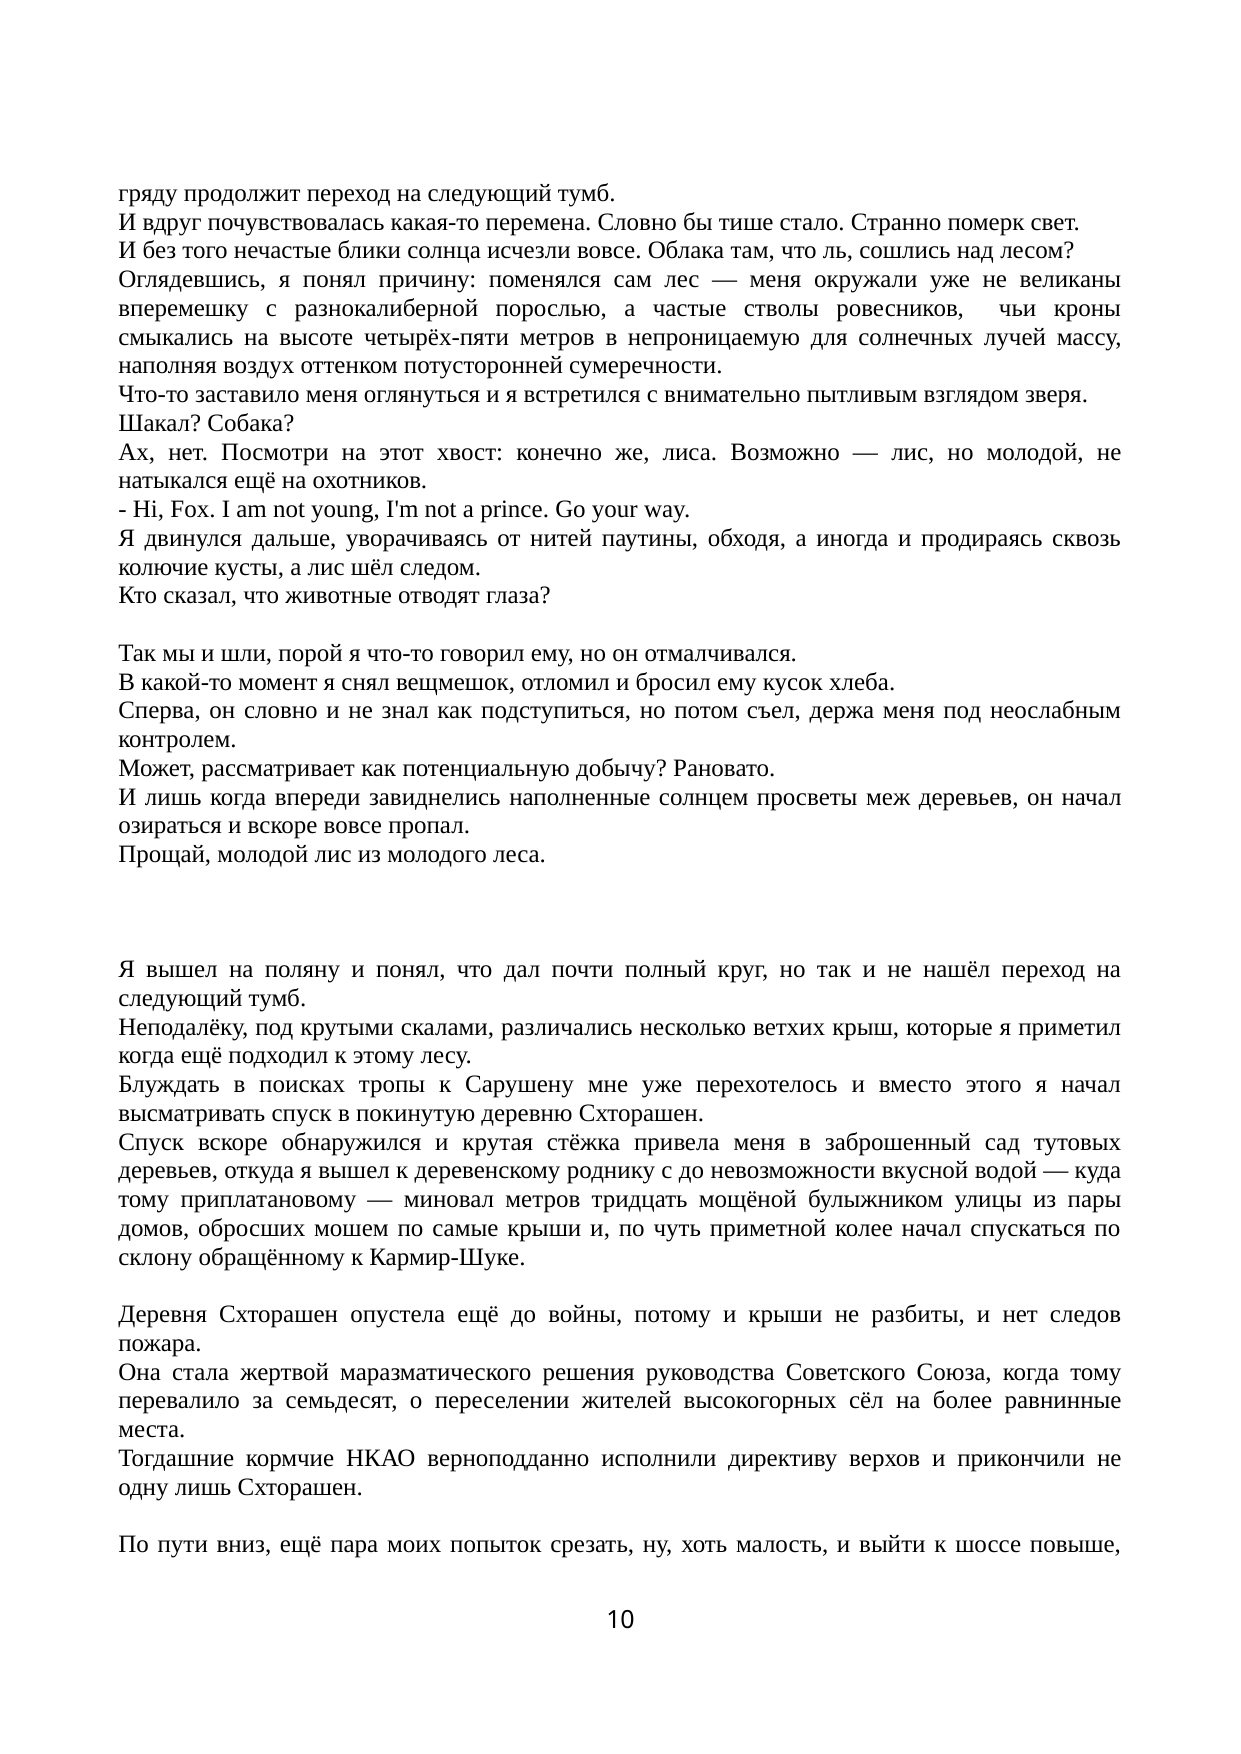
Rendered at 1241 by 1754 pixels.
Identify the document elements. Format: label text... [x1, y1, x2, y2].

text И без того нечастые блики солнца исчезли вовсе. Облака там, что ль, сошлись над лесом? [118, 236, 1122, 264]
text Я двинулся дальше, уворачиваясь от нитей паутины, обходя, а иногда и продираясь сквозь колючие кусты, а лис шёл следом. [118, 523, 1122, 581]
text Прощай, молодой лис из молодого леса. [118, 839, 1122, 868]
text Может, рассматривает как потенциальную добычу? Рановато. [118, 753, 1122, 782]
text Сперва, он словно и не знал как подступиться, но потом съел, держа меня под неослабным контролем. [118, 696, 1122, 753]
text гряду продолжит переход на следующий тумб. [118, 178, 1122, 207]
text И вдруг почувствовалась какая-то перемена. Словно бы тише стало. Странно померк свет. [118, 207, 1122, 236]
text Кто сказал, что животные отводят глаза? [118, 581, 1122, 609]
text Оглядевшись, я понял причину: поменялся сам лес — меня окружали уже не великаны вперемешку с разнокалиберной порослью, а частые стволы ровесников, чьи кроны смыкались на высоте четырёх-пяти метров в непроницаемую для солнечных лучей массу, наполняя воздух оттенком потусторонней сумеречности. [118, 264, 1122, 379]
text Блуждать в поисках тропы к Сарушену мне уже перехотелось и вместо этого я начал высматривать спуск в покинутую деревню Схторашен. [118, 1069, 1122, 1127]
text Тогдашние кормчие НКАО верноподданно исполнили директиву верхов и прикончили не одну лишь Схторашен. [118, 1443, 1122, 1501]
text Ах, нет. Посмотри на этот хвост: конечно же, лиса. Возможно — лис, но молодой, не натыкался ещё на охотников. [118, 437, 1122, 494]
text Спуск вскоре обнаружился и крутая стёжка привела меня в заброшенный сад тутовых деревьев, откуда я вышел к деревенскому роднику с до невозможности вкусной водой — куда тому приплатановому — миновал метров тридцать мощёной булыжником улицы из пары домов, обросших мошем по самые крыши и, по чуть приметной колее начал спускаться по склону обращённому к Кармир-Шуке. [118, 1127, 1122, 1271]
text Неподалёку, под крутыми скалами, различались несколько ветхих крыш, которые я приметил когда ещё подходил к этому лесу. [118, 1012, 1122, 1069]
text Она стала жертвой маразматического решения руководства Советского Союза, когда тому перевалило за семьдесят, о переселении жителей высокогорных сёл на более равнинные места. [118, 1357, 1122, 1443]
text И лишь когда впереди завиднелись наполненные солнцем просветы меж деревьев, он начал озираться и вскоре вовсе пропал. [118, 782, 1122, 839]
text Деревня Схторашен опустела ещё до войны, потому и крыши не разбиты, и нет следов пожара. [118, 1299, 1122, 1357]
text Шакал? Собака? [118, 408, 1122, 437]
text Что-то заставило меня оглянуться и я встретился с внимательно пытливым взглядом зверя. [118, 379, 1122, 408]
text Так мы и шли, порой я что-то говорил ему, но он отмалчивался. [118, 638, 1122, 667]
text По пути вниз, ещё пара моих попыток срезать, ну, хоть малость, и выйти к шоссе повыше, [118, 1529, 1122, 1558]
text Я вышел на поляну и понял, что дал почти полный круг, но так и не нашёл переход на следующий тумб. [118, 954, 1122, 1012]
text - Hi, Fox. I am not young, I'm not a prince. Go your way. [118, 494, 1122, 523]
text В какой-то момент я снял вещмешок, отломил и бросил ему кусок хлеба. [118, 667, 1122, 696]
